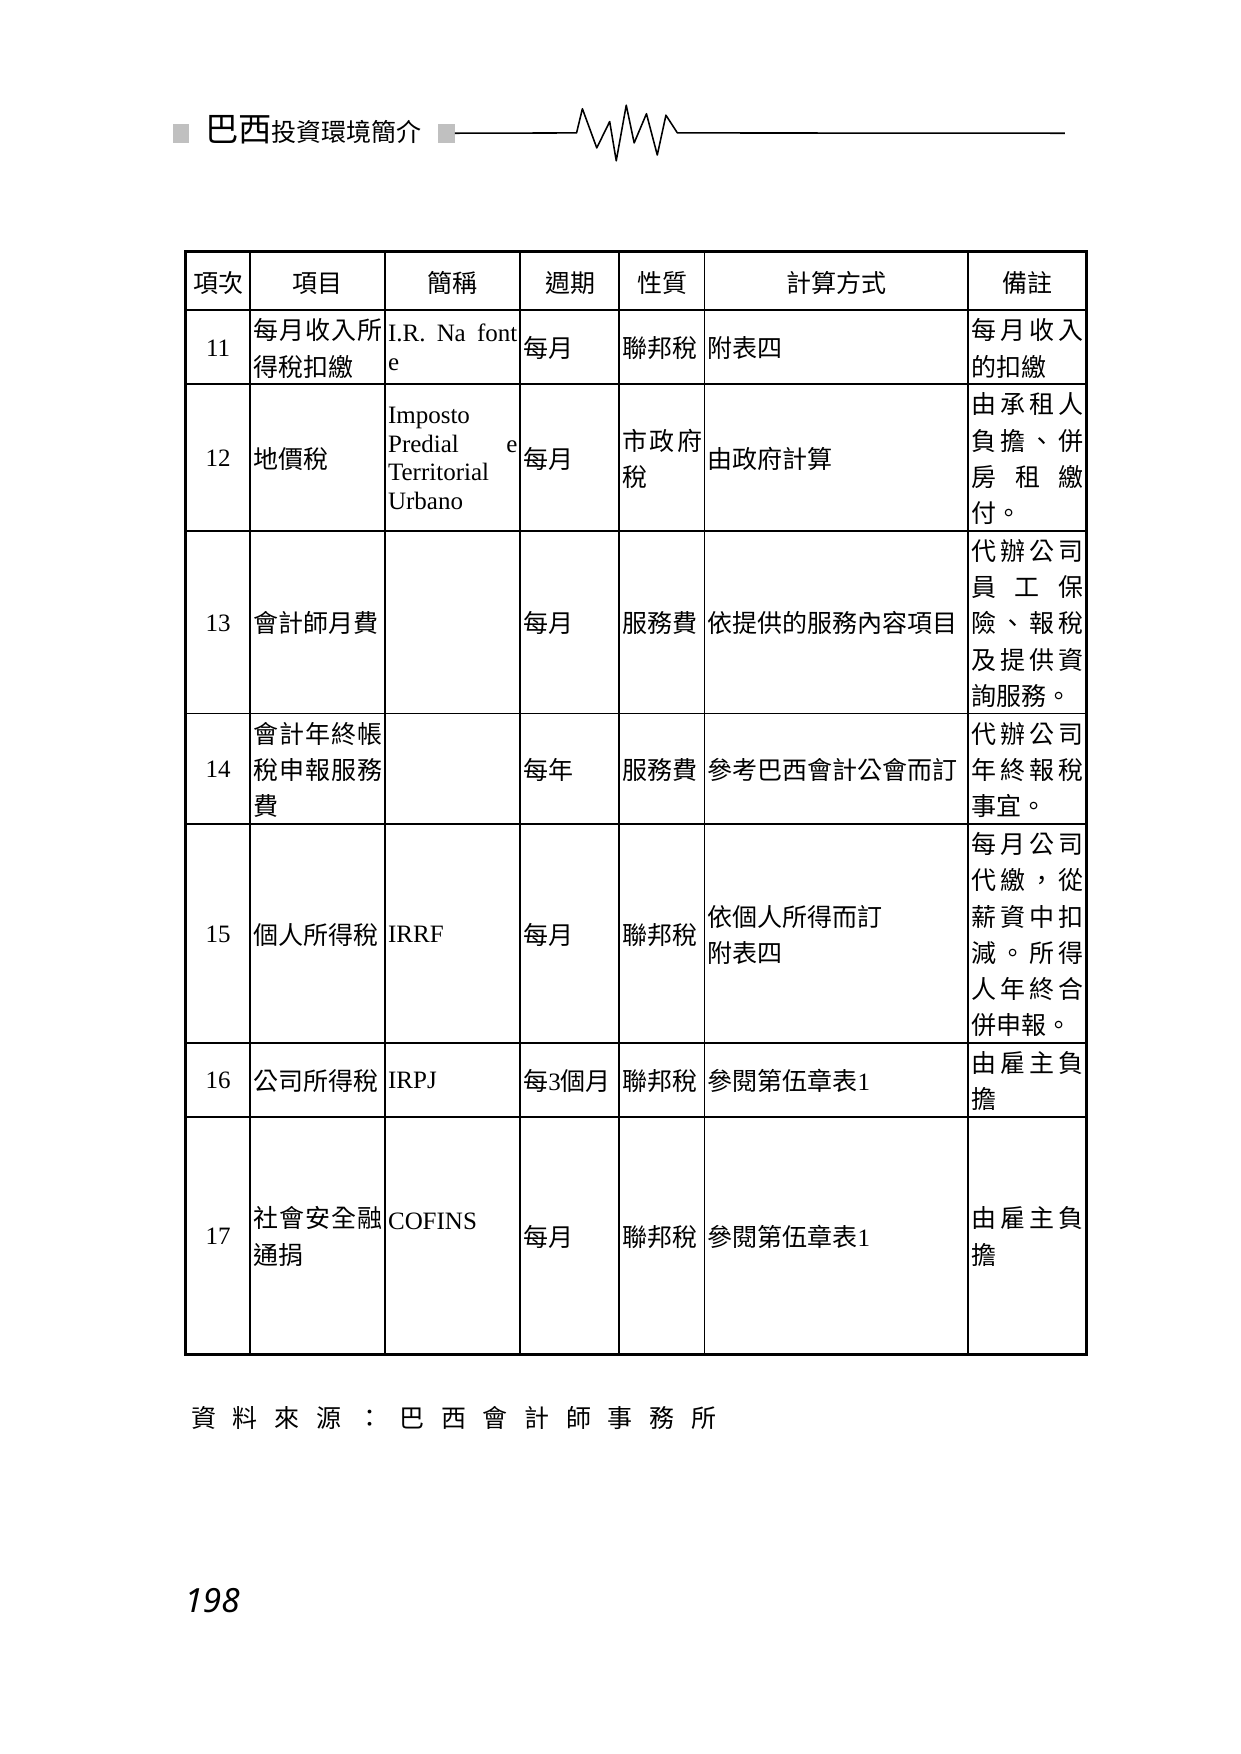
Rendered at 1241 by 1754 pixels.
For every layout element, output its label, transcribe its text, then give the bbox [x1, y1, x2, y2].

table_cell 聯邦稅 [620, 1044, 704, 1116]
table_cell 15 [187, 825, 249, 1042]
table_cell 聯邦稅 [620, 1118, 704, 1353]
table_cell 市政府稅 [620, 385, 704, 530]
table_cell IRRF [386, 825, 519, 1042]
table_cell 服務費 [620, 714, 704, 823]
table_cell 會計師月費 [251, 532, 384, 713]
table_cell IRPJ [386, 1044, 519, 1116]
table_header 項目 [251, 253, 384, 309]
table_cell 14 [187, 714, 249, 823]
table_cell 每月收入的扣繳 [969, 311, 1085, 383]
table_cell 每月 [521, 1118, 618, 1353]
table_cell 每月 [521, 311, 618, 383]
table_header 項次 [187, 253, 249, 309]
table_cell 每月 [521, 825, 618, 1042]
table_cell 由政府計算 [705, 385, 967, 530]
text 資料來源：巴西會計師事務所 [183, 1375, 1058, 1438]
table_cell 服務費 [620, 532, 704, 713]
table_cell 16 [187, 1044, 249, 1116]
table_cell 附表四 [705, 311, 967, 383]
table_cell I.R. Na fonte [386, 311, 519, 383]
table_cell 參閱第伍章表1 [705, 1044, 967, 1116]
table_cell 依提供的服務內容項目 [705, 532, 967, 713]
table_cell [386, 714, 519, 823]
table_cell [386, 532, 519, 713]
table_cell 社會安全融通捐 [251, 1118, 384, 1353]
table_cell 個人所得稅 [251, 825, 384, 1042]
table_cell 17 [187, 1118, 249, 1353]
table_header 簡稱 [386, 253, 519, 309]
table_cell 公司所得稅 [251, 1044, 384, 1116]
table_cell 聯邦稅 [620, 311, 704, 383]
table_cell 每月收入所得稅扣繳 [251, 311, 384, 383]
table_cell 每月 [521, 385, 618, 530]
table_cell 由承租人負擔、併房租繳付。 [969, 385, 1085, 530]
table_cell 12 [187, 385, 249, 530]
table_cell 每月 [521, 532, 618, 713]
table_cell 13 [187, 532, 249, 713]
table_cell 11 [187, 311, 249, 383]
table_header 備註 [969, 253, 1085, 309]
table_cell 地價稅 [251, 385, 384, 530]
table_cell 每年 [521, 714, 618, 823]
table_header 性質 [620, 253, 704, 309]
table_cell 由雇主負擔 [969, 1118, 1085, 1353]
table_cell 代辦公司員工保險、報稅及提供資詢服務。 [969, 532, 1085, 713]
table_cell 聯邦稅 [620, 825, 704, 1042]
table_cell Imposto Predial e Territorial Urbano [386, 385, 519, 530]
table_cell 代辦公司年終報稅事宜。 [969, 714, 1085, 823]
table_cell 每3個月 [521, 1044, 618, 1116]
table_cell 每月公司代繳，從薪資中扣減。所得人年終合併申報。 [969, 825, 1085, 1042]
table_cell 會計年終帳稅申報服務費 [251, 714, 384, 823]
table_cell 參閱第伍章表1 [705, 1118, 967, 1353]
table_cell 參考巴西會計公會而訂 [705, 714, 967, 823]
table_header 計算方式 [705, 253, 967, 309]
table_cell 依個人所得而訂 附表四 [705, 825, 967, 1042]
table_cell 由雇主負擔 [969, 1044, 1085, 1116]
table_header 週期 [521, 253, 618, 309]
table_cell COFINS [386, 1118, 519, 1353]
